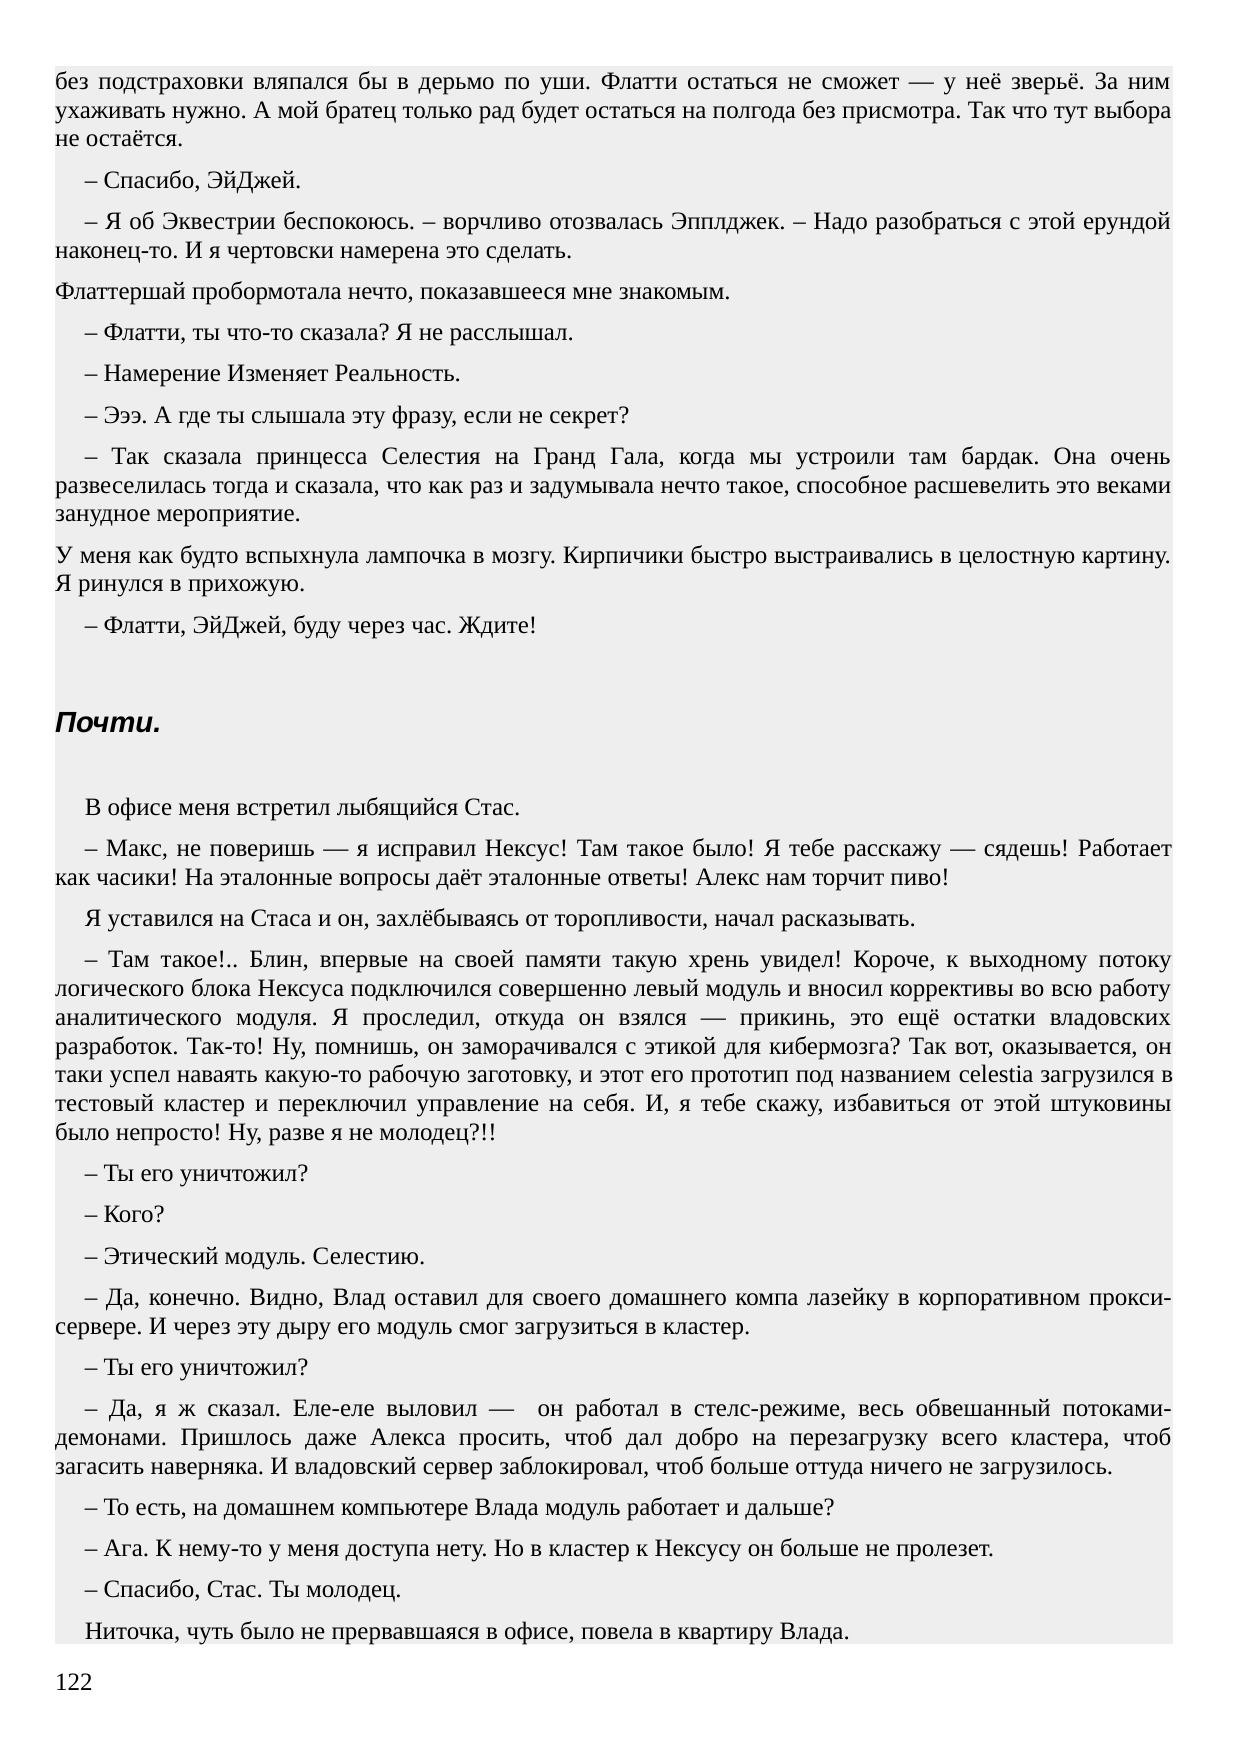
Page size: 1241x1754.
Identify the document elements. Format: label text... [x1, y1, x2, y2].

subtitle Почти. [55, 705, 1173, 738]
text – Да, конечно. Видно, Влад оставил для своего домашнего компа лазейку в корпоративном прокси-сервере. И через эту дыру его модуль смог загрузиться в кластер. [55, 1282, 1173, 1339]
text – Эээ. А где ты слышала эту фразу, если не секрет? [55, 400, 1173, 428]
text – Флатти, ты что-то сказала? Я не расслышал. [55, 317, 1173, 346]
text Ниточка, чуть было не прервавшаяся в офисе, повела в квартиру Влада. [55, 1616, 1173, 1644]
text – Макс, не поверишь — я исправил Нексус! Там такое было! Я тебе расскажу — сядешь! Работает как часики! На эталонные вопросы даёт эталонные ответы! Алекс нам торчит пиво! [55, 833, 1173, 891]
text – Ты его уничтожил? [55, 1352, 1173, 1381]
list Флаттершай пробормотала нечто, показавшееся мне знакомым. [55, 276, 1173, 305]
text – Спасибо, ЭйДжей. [55, 165, 1173, 193]
text – Ага. К нему-то у меня доступа нету. Но в кластер к Нексусу он больше не пролезет. [55, 1533, 1173, 1562]
text – То есть, на домашнем компьютере Влада модуль работает и дальше? [55, 1492, 1173, 1521]
text – Намерение Изменяет Реальность. [55, 358, 1173, 387]
text – Там такое!.. Блин, впервые на своей памяти такую хрень увидел! Короче, к выходному потоку логического блока Нексуса подключился совершенно левый модуль и вносил коррективы во всю работу аналитического модуля. Я проследил, откуда он взялся — прикинь, это ещё остатки владовских разработок. Так-то! Ну, помнишь, он заморачивался с этикой для кибермозга? Так вот, оказывается, он таки успел наваять какую-то рабочую заготовку, и этот его прототип под названием celestia загрузился в тестовый кластер и переключил управление на себя. И, я тебе скажу, избавиться от этой штуковины было непросто! Ну, разве я не молодец?!! [55, 944, 1173, 1146]
list У меня как будто вспыхнула лампочка в мозгу. Кирпичики быстро выстраивались в целостную картину. Я ринулся в прихожую. [55, 540, 1173, 597]
text В офисе меня встретил лыбящийся Стас. [55, 792, 1173, 821]
text – Ты его уничтожил? [55, 1158, 1173, 1187]
text – Флатти, ЭйДжей, буду через час. Ждите! [55, 610, 1173, 638]
text – Я об Эквестрии беспокоюсь. – ворчливо отозвалась Эпплджек. – Надо разобраться с этой ерундой наконец-то. И я чертовски намерена это сделать. [55, 206, 1173, 263]
text – Спасибо, Стас. Ты молодец. [55, 1574, 1173, 1603]
text – Этический модуль. Селестию. [55, 1241, 1173, 1269]
text – Кого? [55, 1199, 1173, 1228]
text без подстраховки вляпался бы в дерьмо по уши. Флатти остаться не сможет — у неё зверьё. За ним ухаживать нужно. А мой братец только рад будет остаться на полгода без присмотра. Так что тут выбора не остаётся. [55, 66, 1173, 152]
text Я уставился на Стаса и он, захлёбываясь от торопливости, начал расказывать. [55, 903, 1173, 932]
text – Да, я ж сказал. Еле-еле выловил — он работал в стелс-режиме, весь обвешанный потоками-демонами. Пришлось даже Алекса просить, чтоб дал добро на перезагрузку всего кластера, чтоб загасить наверняка. И владовский сервер заблокировал, чтоб больше оттуда ничего не загрузилось. [55, 1393, 1173, 1479]
text – Так сказала принцесса Селестия на Гранд Гала, когда мы устроили там бардак. Она очень развеселилась тогда и сказала, что как раз и задумывала нечто такое, способное расшевелить это веками занудное мероприятие. [55, 441, 1173, 527]
